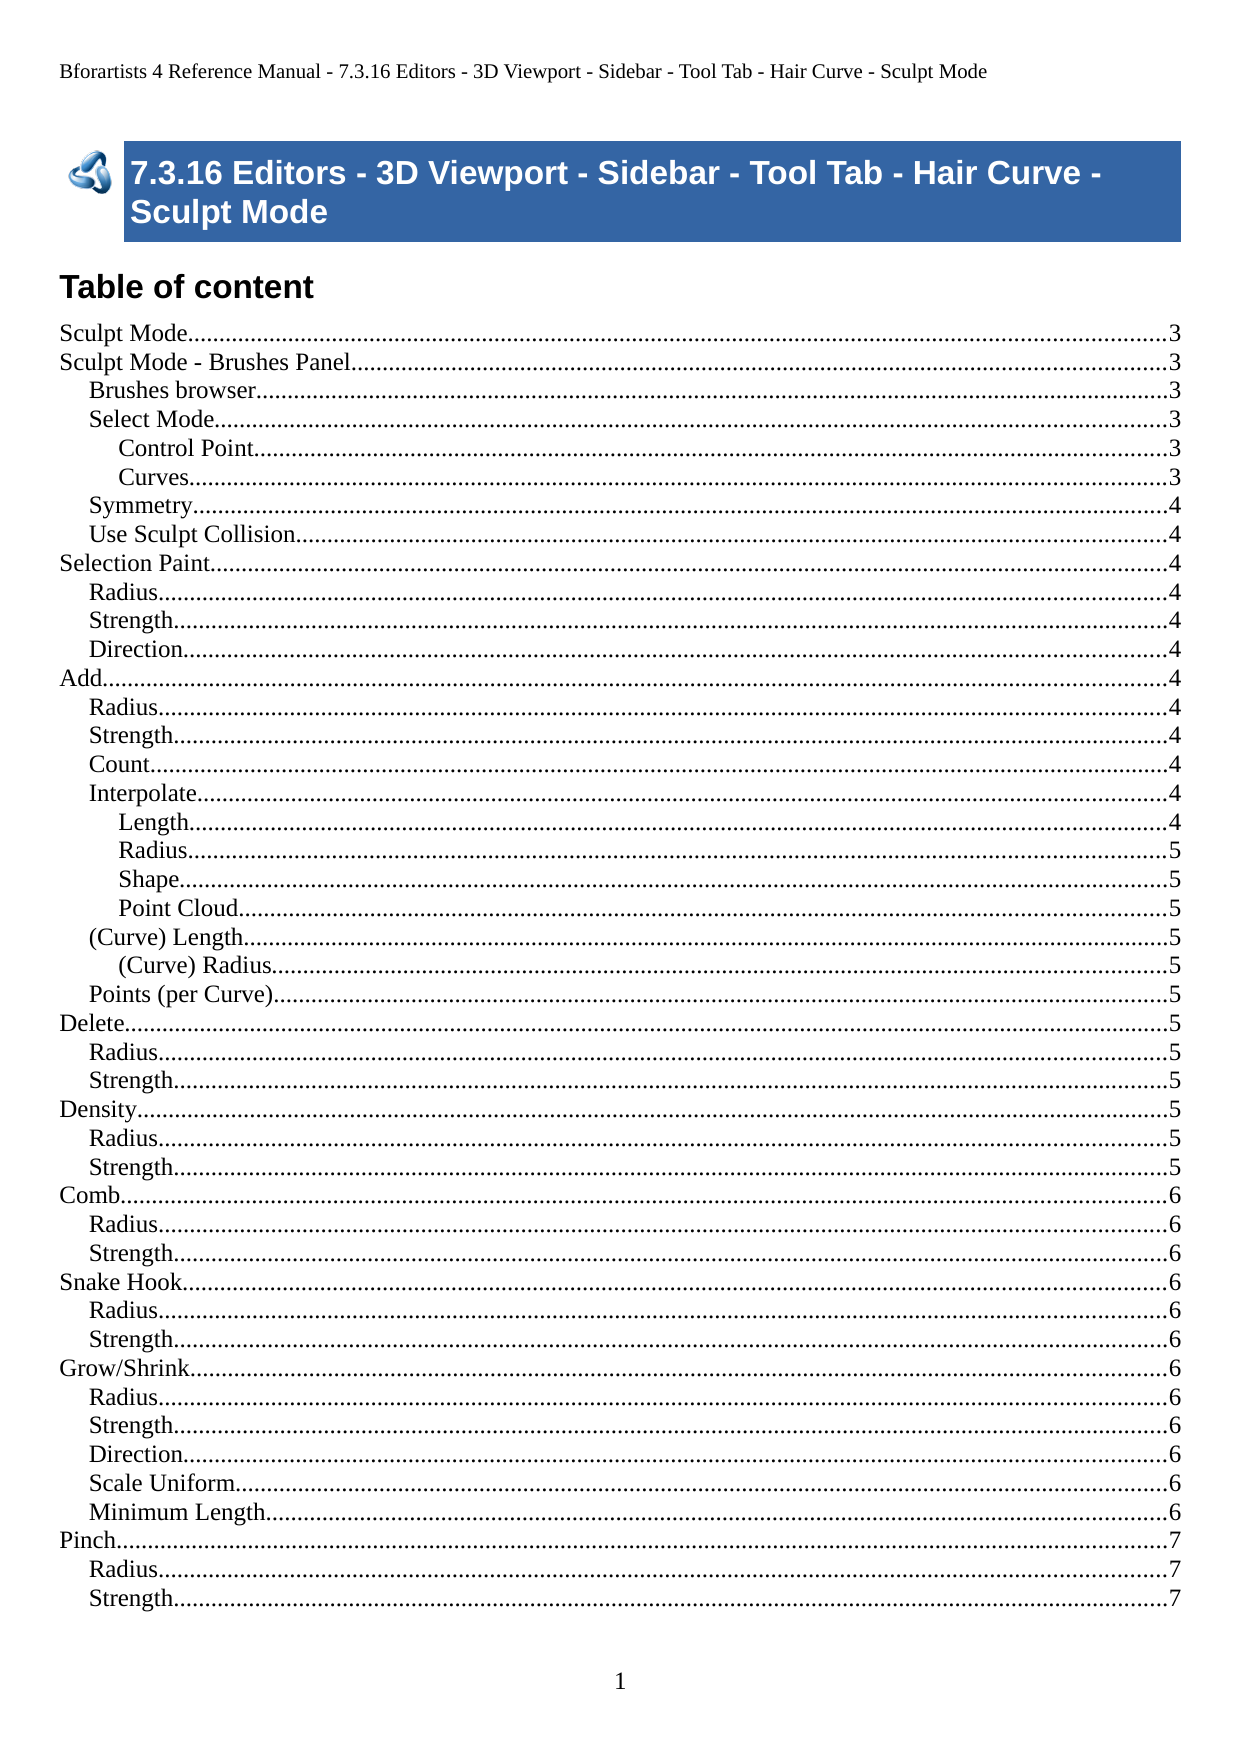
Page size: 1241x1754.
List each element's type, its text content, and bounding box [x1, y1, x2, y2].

text Sculpt Mode - Brushes Panel 3 [59, 347, 1181, 375]
text (Curve) Radius 5 [118, 950, 1181, 979]
text Length 4 [118, 807, 1181, 835]
text Count 4 [88, 749, 1181, 778]
text Interpolate 4 [88, 778, 1181, 807]
text Delete 5 [59, 1008, 1181, 1037]
text Strength 6 [88, 1238, 1181, 1267]
text Radius 4 [88, 577, 1181, 605]
table_header 7.3.16 Editors - 3D Viewport - Sidebar - Tool Tab - Hair Curve - Sculpt Mode [124, 141, 1181, 242]
text Direction 4 [88, 634, 1181, 663]
text Symmetry 4 [88, 490, 1181, 519]
text Strength 4 [88, 605, 1181, 634]
subtitle Table of content [59, 267, 1181, 305]
text Shape 5 [118, 864, 1181, 893]
text Curves 3 [118, 462, 1181, 490]
text Direction 6 [88, 1439, 1181, 1468]
text Radius 5 [88, 1123, 1181, 1152]
text Minimum Length 6 [88, 1497, 1181, 1525]
text Sculpt Mode 3 [59, 318, 1181, 347]
text Pinch 7 [59, 1525, 1181, 1554]
picture [65, 147, 114, 197]
text Use Sculpt Collision 4 [88, 519, 1181, 548]
text Radius 5 [88, 1037, 1181, 1065]
table_header [59, 141, 124, 242]
text Select Mode 3 [88, 404, 1181, 433]
text Strength 5 [88, 1152, 1181, 1180]
text Add 4 [59, 663, 1181, 692]
text Comb 6 [59, 1180, 1181, 1209]
text Radius 7 [88, 1554, 1181, 1583]
text Point Cloud 5 [118, 893, 1181, 922]
text Selection Paint 4 [59, 548, 1181, 577]
text Radius 5 [118, 835, 1181, 864]
text Strength 6 [88, 1410, 1181, 1439]
text Radius 6 [88, 1295, 1181, 1324]
text Points (per Curve) 5 [88, 979, 1181, 1008]
text Scale Uniform 6 [88, 1468, 1181, 1497]
text Snake Hook 6 [59, 1267, 1181, 1295]
text (Curve) Length 5 [88, 922, 1181, 950]
text Control Point 3 [118, 433, 1181, 462]
text Radius 6 [88, 1209, 1181, 1238]
text Radius 6 [88, 1382, 1181, 1410]
text Radius 4 [88, 692, 1181, 720]
text Density 5 [59, 1094, 1181, 1123]
text Strength 5 [88, 1065, 1181, 1094]
text Brushes browser 3 [88, 375, 1181, 404]
text Strength 6 [88, 1324, 1181, 1353]
text Grow/Shrink 6 [59, 1353, 1181, 1382]
text Strength 7 [88, 1583, 1181, 1612]
text Strength 4 [88, 720, 1181, 749]
